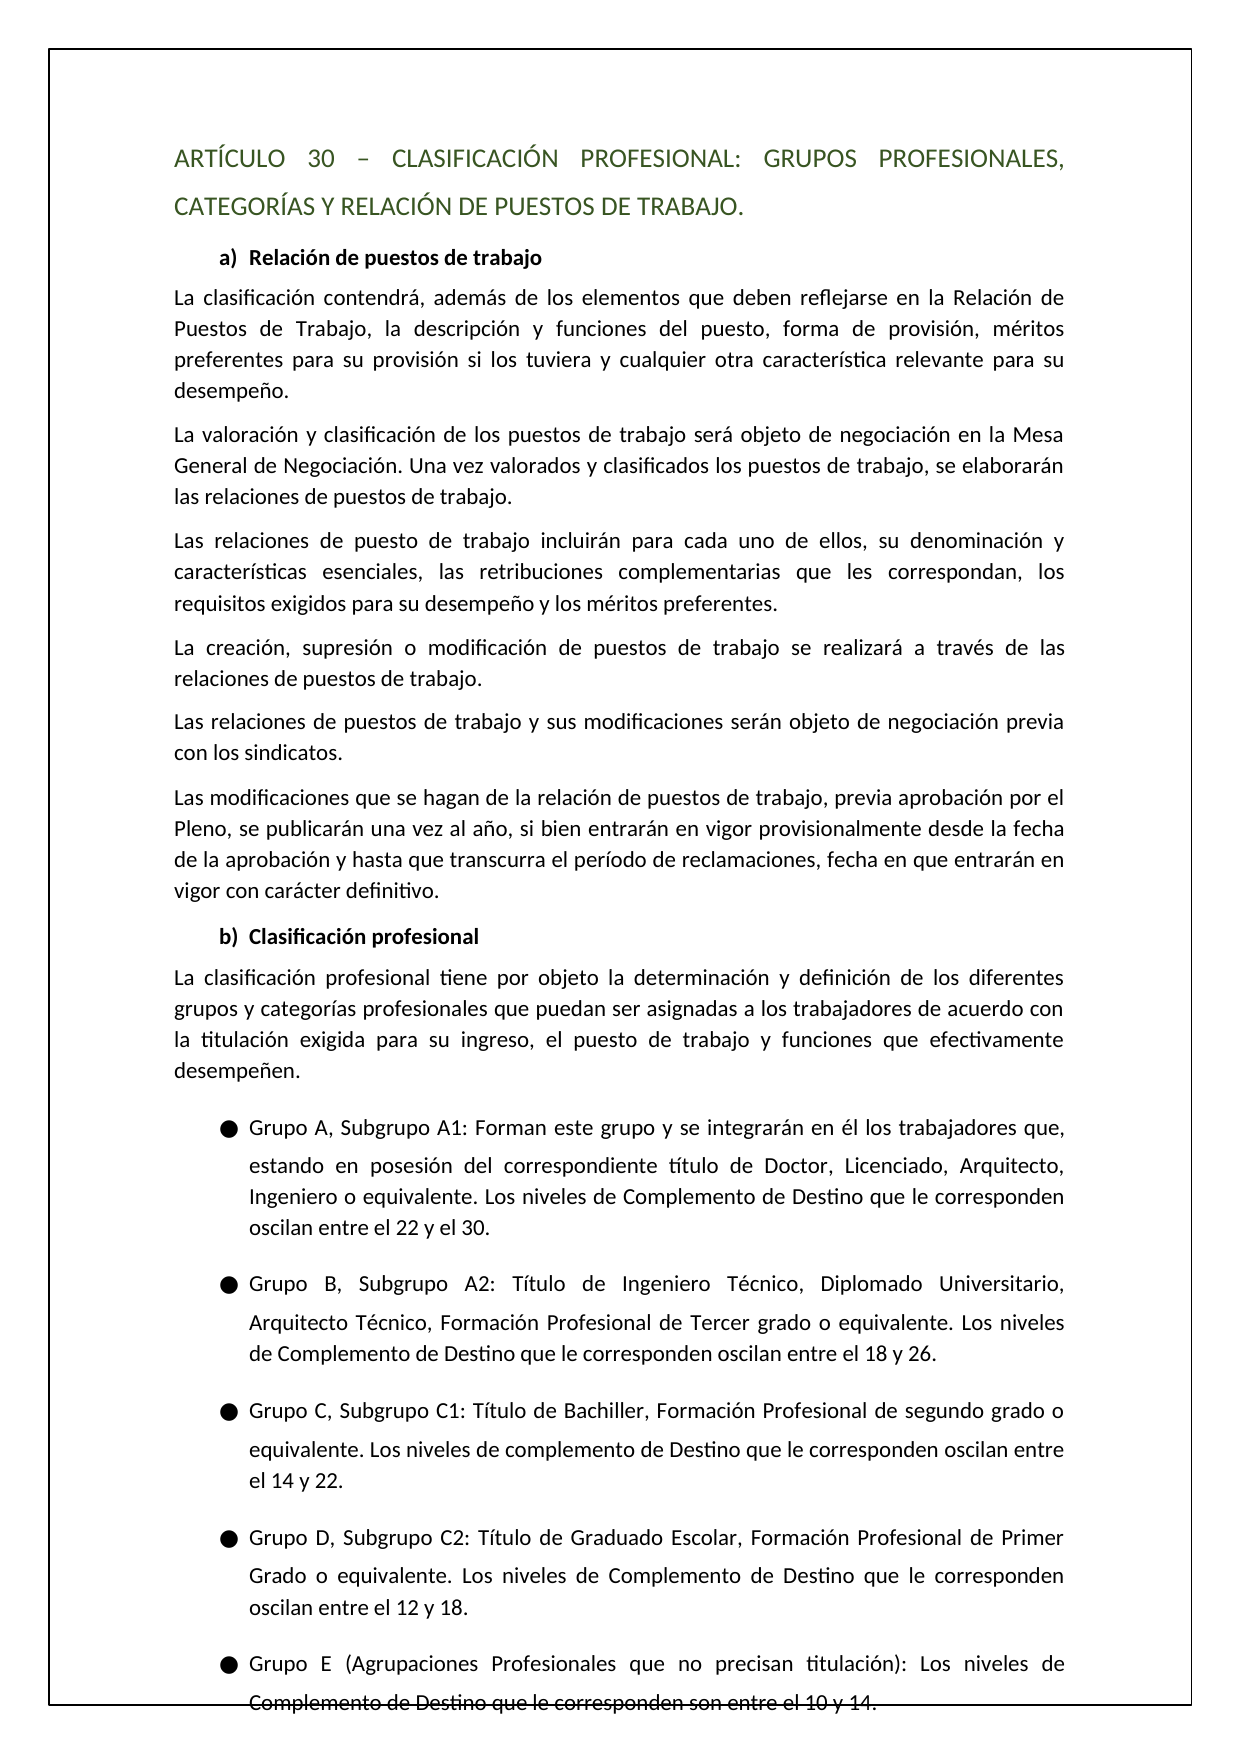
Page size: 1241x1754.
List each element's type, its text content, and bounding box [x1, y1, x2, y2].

list Grupo B, Subgrupo A2: Título de Ingeniero Técnico, Diplomado Universitario, Arquitecto Técnico, Formación Profesional de Tercer grado o equivalente. Los niveles de Complemento de Destino que le corresponden oscilan entre el 18 y 26. [219, 1258, 1066, 1368]
text La clasificación profesional tiene por objeto la determinación y definición de los diferentes grupos y categorías profesionales que puedan ser asignadas a los trabajadores de acuerdo con la titulación exigida para su ingreso, el puesto de trabajo y funciones que efectivamente desempeñen. [174, 963, 1066, 1084]
text Las relaciones de puestos de trabajo y sus modificaciones serán objeto de negociación previa con los sindicatos. [174, 707, 1066, 766]
list Grupo C, Subgrupo C1: Título de Bachiller, Formación Profesional de segundo grado o equivalente. Los niveles de complemento de Destino que le corresponden oscilan entre el 14 y 22. [219, 1384, 1066, 1494]
text Las modificaciones que se hagan de la relación de puestos de trabajo, previa aprobación por el Pleno, se publicarán una vez al año, si bien entrarán en vigor provisionalmente desde la fecha de la aprobación y hasta que transcurra el período de reclamaciones, fecha en que entrarán en vigor con carácter definitivo. [174, 783, 1066, 904]
text Las relaciones de puesto de trabajo incluirán para cada uno de ellos, su denominación y características esenciales, las retribuciones complementarias que les correspondan, los requisitos exigidos para su desempeño y los méritos preferentes. [174, 526, 1066, 617]
text La creación, supresión o modificación de puestos de trabajo se realizará a través de las relaciones de puestos de trabajo. [174, 633, 1066, 692]
list Clasificación profesional [219, 924, 1066, 950]
list Relación de puestos de trabajo [219, 244, 1066, 271]
list Grupo A, Subgrupo A1: Forman este grupo y se integrarán en él los trabajadores que, estando en posesión del correspondiente título de Doctor, Licenciado, Arquitecto, Ingeniero o equivalente. Los niveles de Complemento de Destino que le corresponden oscilan entre el 22 y el 30. [219, 1101, 1066, 1241]
list Grupo E (Agrupaciones Profesionales que no precisan titulación): Los niveles de Complemento de Destino que le corresponden son entre el 10 y 14. [219, 1638, 1066, 1716]
text La valoración y clasificación de los puestos de trabajo será objeto de negociación en la Mesa General de Negociación. Una vez valorados y clasificados los puestos de trabajo, se elaborarán las relaciones de puestos de trabajo. [174, 420, 1066, 511]
list Grupo D, Subgrupo C2: Título de Graduado Escolar, Formación Profesional de Primer Grado o equivalente. Los niveles de Complemento de Destino que le corresponden oscilan entre el 12 y 18. [219, 1511, 1066, 1621]
text ARTÍCULO 30 – CLASIFICACIÓN PROFESIONAL: GRUPOS PROFESIONALES, CATEGORÍAS Y RELACIÓN DE PUESTOS DE TRABAJO. [174, 142, 1066, 222]
text La clasificación contendrá, además de los elementos que deben reflejarse en la Relación de Puestos de Trabajo, la descripción y funciones del puesto, forma de provisión, méritos preferentes para su provisión si los tuviera y cualquier otra característica relevante para su desempeño. [174, 283, 1066, 404]
